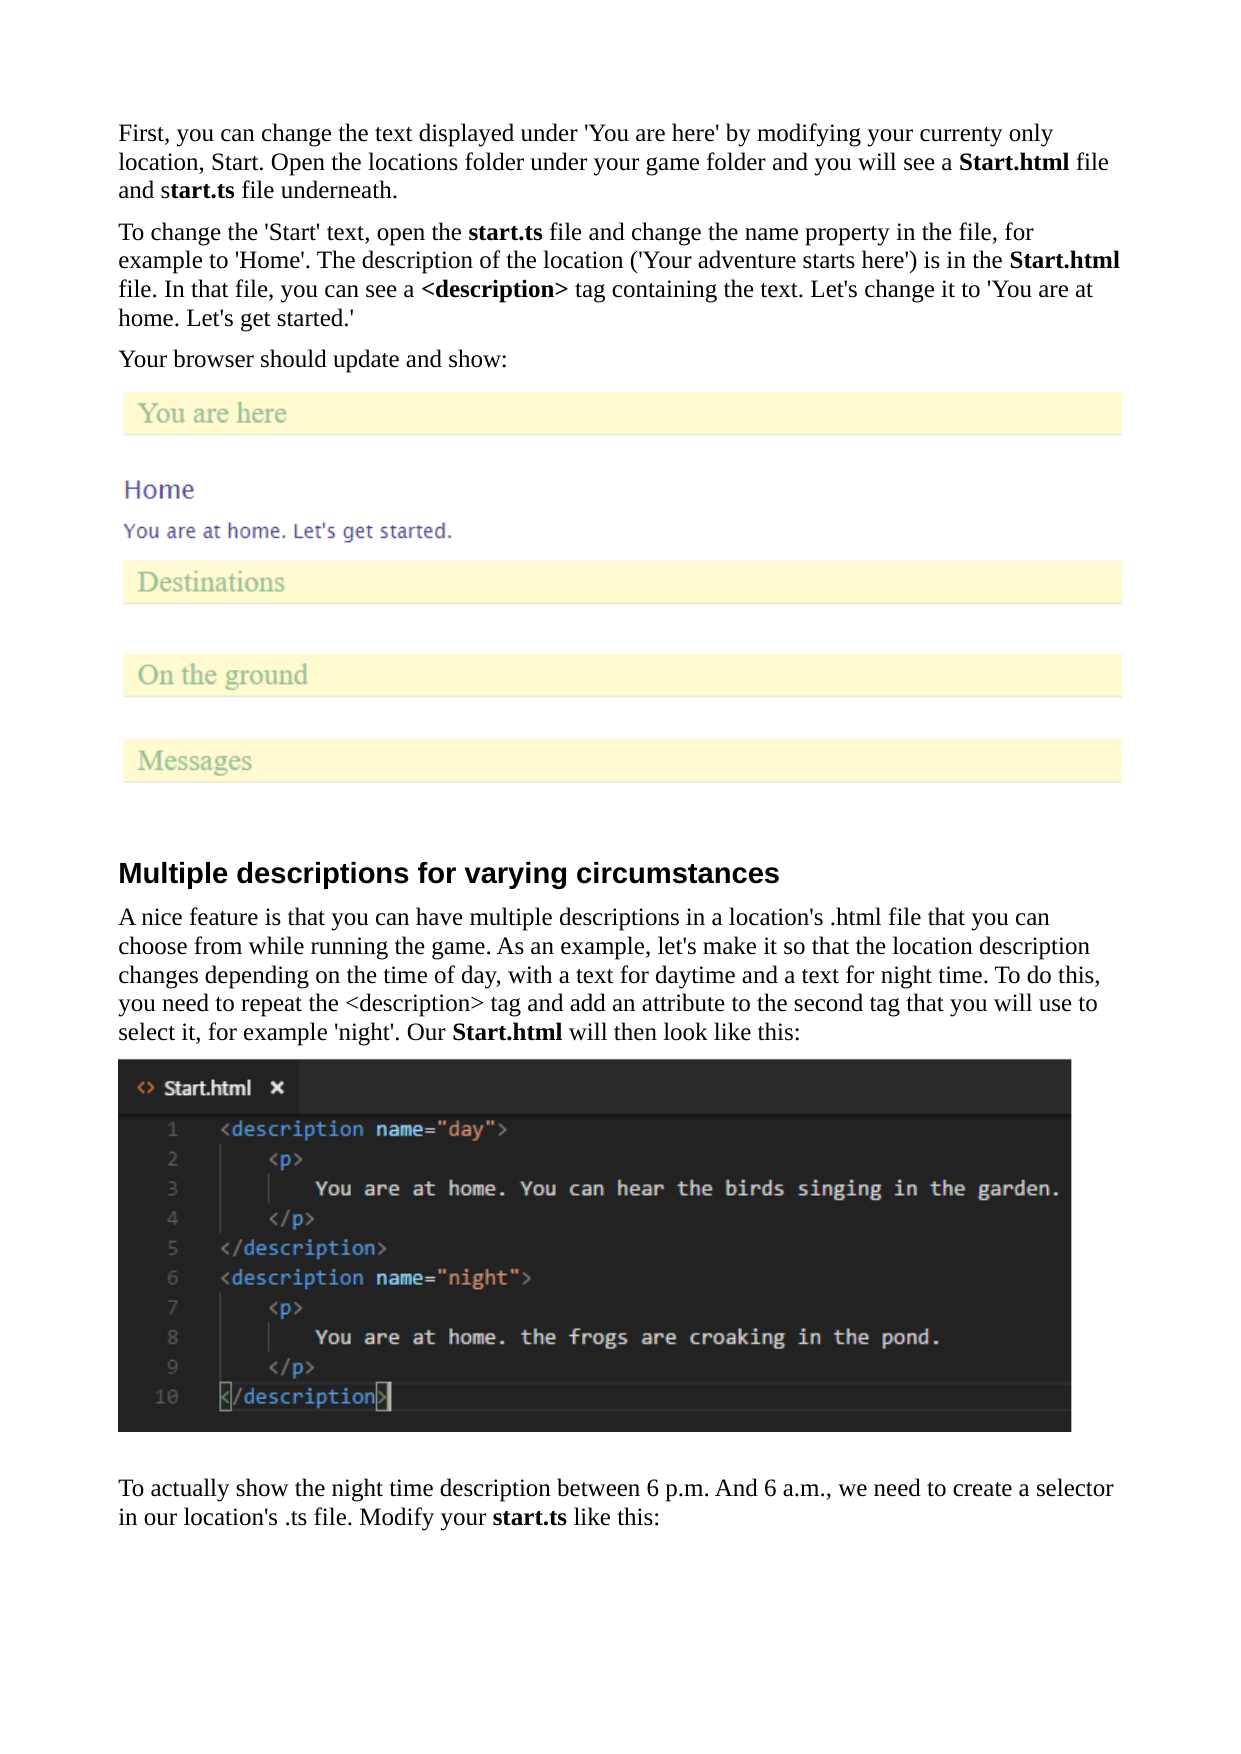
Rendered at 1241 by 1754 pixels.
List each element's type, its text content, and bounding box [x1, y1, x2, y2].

text First, you can change the text displayed under 'You are here' by modifying your currenty only location, Start. Open the locations folder under your game folder and you will see a Start.html file and start.ts file underneath. [118, 118, 1122, 204]
text To change the 'Start' text, open the start.ts file and change the name property in the file, for example to 'Home'. The description of the location ('Your adventure starts here') is in the Start.html file. In that file, you can see a <description> tag containing the text. Let's change it to 'You are at home. Let's get started.' [118, 217, 1122, 332]
text A nice feature is that you can have multiple descriptions in a location's .html file that you can choose from while running the game. As an example, let's make it so that the location description changes depending on the time of day, with a text for daytime and a text for night time. To do this, you need to repeat the <description> tag and add an attribute to the second tag that you will use to select it, for example 'night'. Our Start.html will then look like this: [118, 902, 1122, 1046]
subtitle Multiple descriptions for varying circumstances [118, 856, 1122, 890]
text To actually show the night time description between 6 p.m. And 6 a.m., we need to create a selector in our location's .ts file. Modify your start.ts like this: [118, 1473, 1122, 1531]
text Your browser should update and show: [118, 344, 1122, 373]
